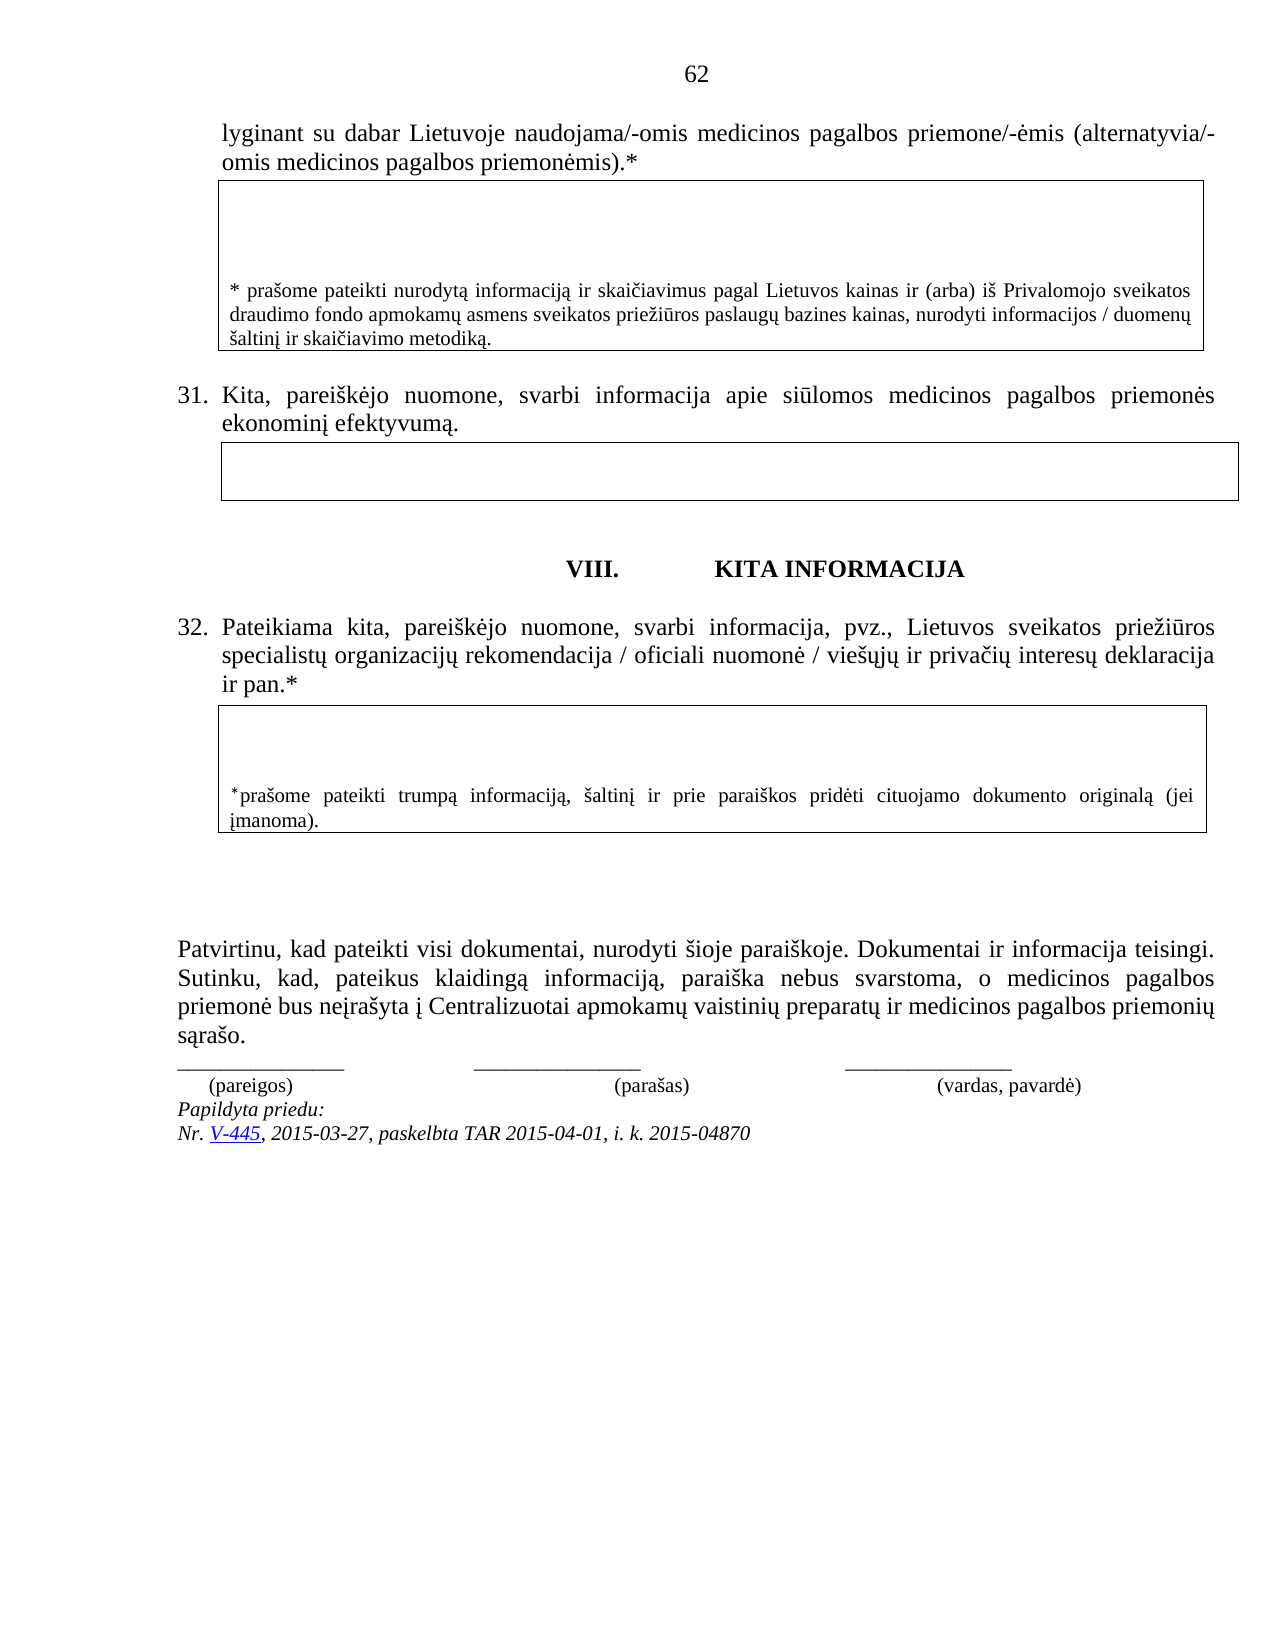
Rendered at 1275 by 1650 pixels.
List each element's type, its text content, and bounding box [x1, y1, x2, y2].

text Patvirtinu, kad pateikti visi dokumentai, nurodyti šioje paraiškoje. Dokumentai ir informacija teisingi. Sutinku, kad, pateikus klaidingą informaciją, paraiška nebus svarstoma, o medicinos pagalbos priemonė bus neįrašyta į Centralizuotai apmokamų vaistinių preparatų ir medicinos pagalbos priemonių sąrašo. [177, 934, 1216, 1049]
text lyginant su dabar Lietuvoje naudojama/-omis medicinos pagalbos priemone/-ėmis (alternatyvia/-omis medicinos pagalbos priemonėmis).* [177, 118, 1216, 176]
table_header [222, 443, 1238, 500]
text 32. Pateikiama kita, pareiškėjo nuomone, svarbi informacija, pvz., Lietuvos sveikatos priežiūros specialistų organizacijų rekomendacija / oficiali nuomonė / viešųjų ir privačių interesų deklaracija ir pan.* [177, 612, 1216, 698]
table_header * prašome pateikti nurodytą informaciją ir skaičiavimus pagal Lietuvos kainas ir (arba) iš Privalomojo sveikatos draudimo fondo apmokamų asmens sveikatos priežiūros paslaugų bazines kainas, nurodyti informacijos / duomenų šaltinį ir skaičiavimo metodiką. [219, 181, 1203, 350]
text VIII. KITA INFORMACIJA [315, 554, 1216, 583]
text ________________ ________________ ________________ [177, 1049, 1216, 1073]
text (pareigos) (parašas) (vardas, pavardė) [177, 1073, 1216, 1097]
text Nr. V-445, 2015-03-27, paskelbta TAR 2015-04-01, i. k. 2015-04870 [177, 1121, 1216, 1145]
text 31. Kita, pareiškėjo nuomone, svarbi informacija apie siūlomos medicinos pagalbos priemonės ekonominį efektyvumą. [177, 380, 1216, 437]
text Papildyta priedu: [177, 1097, 1216, 1121]
table_header *prašome pateikti trumpą informaciją, šaltinį ir prie paraiškos pridėti cituojamo dokumento originalą (jei įmanoma). [219, 706, 1206, 832]
